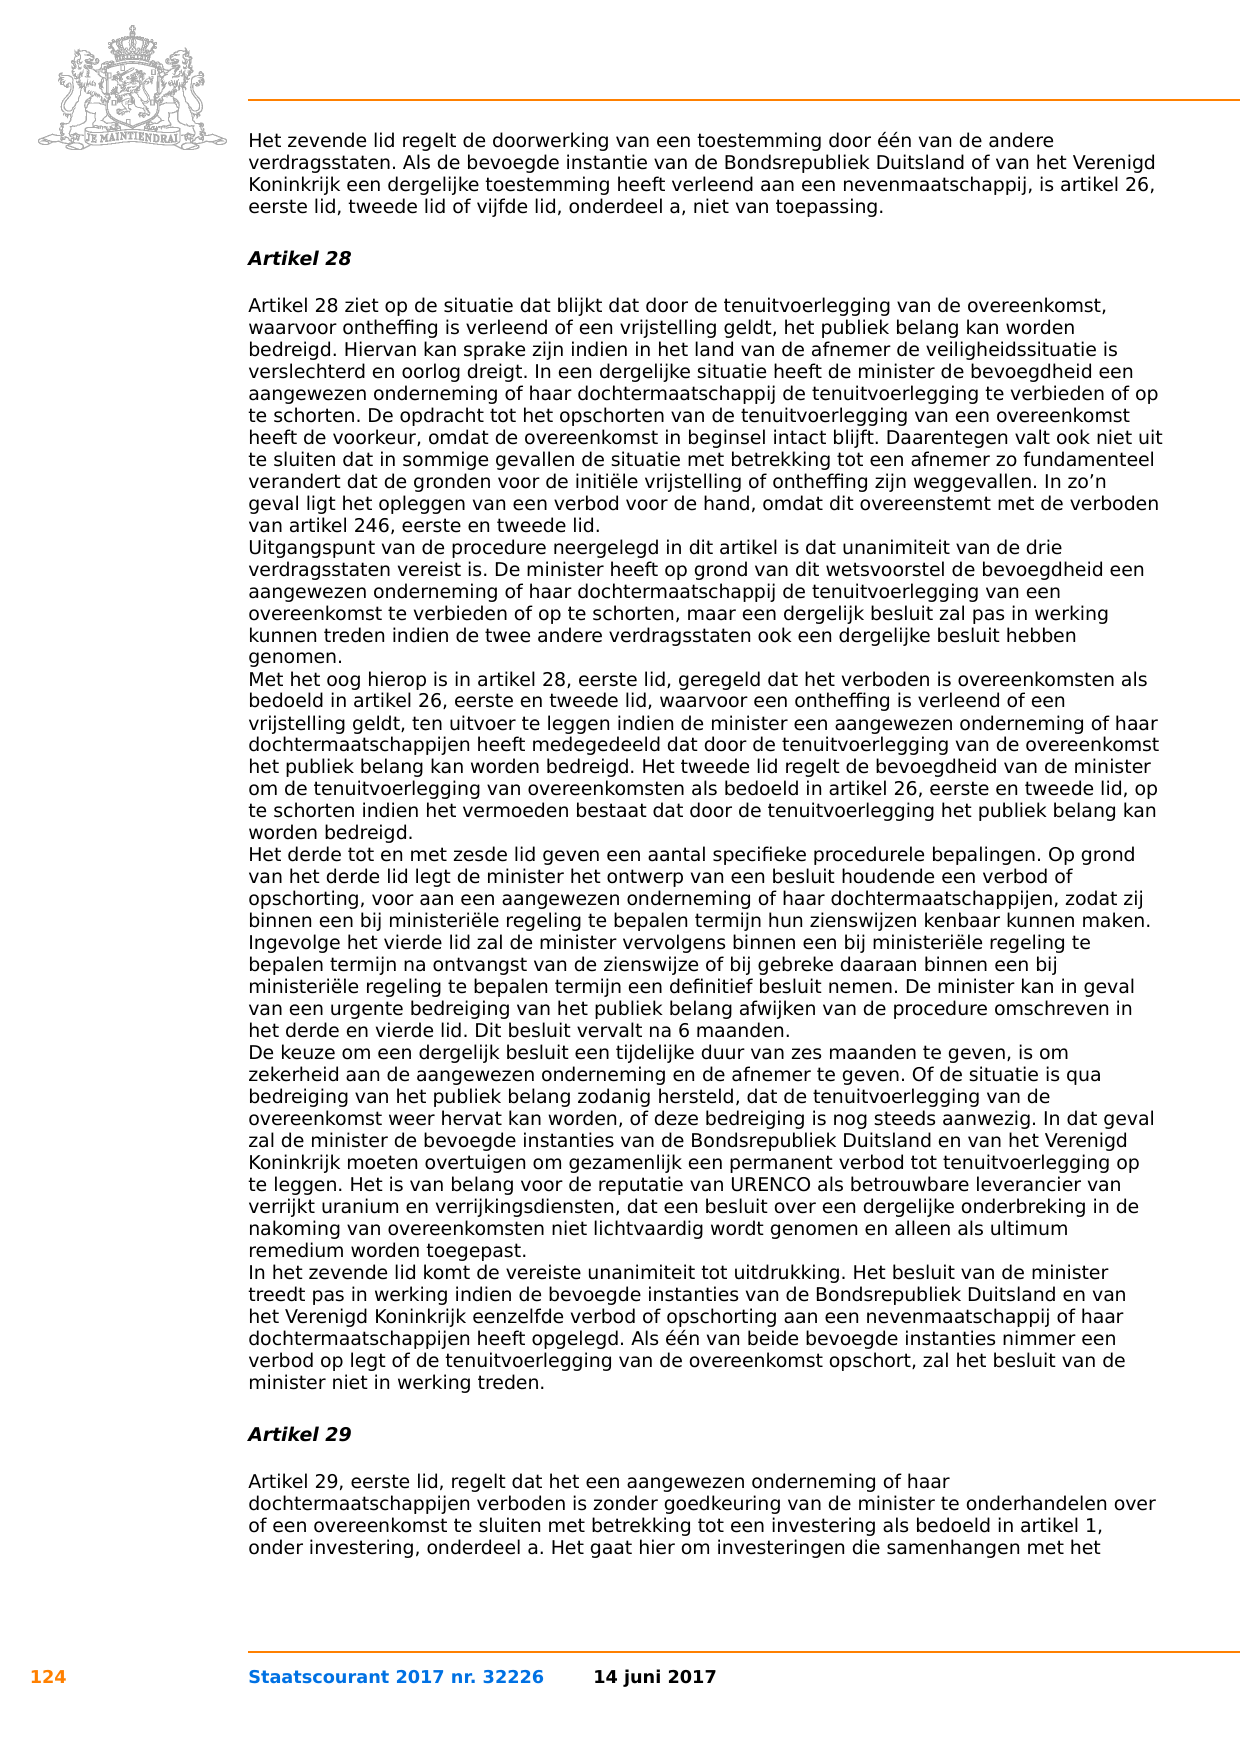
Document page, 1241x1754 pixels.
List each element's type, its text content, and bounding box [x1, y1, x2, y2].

text Uitgangspunt van de procedure neergelegd in dit artikel is dat unanimiteit van de drie verdragsstaten vereist is. De minister heeft op grond van dit wetsvoorstel de bevoegdheid een aangewezen onderneming of haar dochtermaatschappij de tenuitvoerlegging van een overeenkomst te verbieden of op te schorten, maar een dergelijk besluit zal pas in werking kunnen treden indien de twee andere verdragsstaten ook een dergelijke besluit hebben genomen. [248, 537, 1163, 668]
text Artikel 29, eerste lid, regelt dat het een aangewezen onderneming of haar dochtermaatschappijen verboden is zonder goedkeuring van de minister te onderhandelen over of een overeenkomst te sluiten met betrekking tot een investering als bedoeld in artikel 1, onder investering, onderdeel a. Het gaat hier om investeringen die samenhangen met het [248, 1471, 1163, 1559]
subtitle Artikel 28 [248, 248, 1163, 270]
text Het zevende lid regelt de doorwerking van een toestemming door één van de andere verdragsstaten. Als de bevoegde instantie van de Bondsrepubliek Duitsland of van het Verenigd Koninkrijk een dergelijke toestemming heeft verleend aan een nevenmaatschappij, is artikel 26, eerste lid, tweede lid of vijfde lid, onderdeel a, niet van toepassing. [248, 130, 1163, 218]
text Artikel 28 ziet op de situatie dat blijkt dat door de tenuitvoerlegging van de overeenkomst, waarvoor ontheffing is verleend of een vrijstelling geldt, het publiek belang kan worden bedreigd. Hiervan kan sprake zijn indien in het land van de afnemer de veiligheidssituatie is verslechterd en oorlog dreigt. In een dergelijke situatie heeft de minister de bevoegdheid een aangewezen onderneming of haar dochtermaatschappij de tenuitvoerlegging te verbieden of op te schorten. De opdracht tot het opschorten van de tenuitvoerlegging van een overeenkomst heeft de voorkeur, omdat de overeenkomst in beginsel intact blijft. Daarentegen valt ook niet uit te sluiten dat in sommige gevallen de situatie met betrekking tot een afnemer zo fundamenteel verandert dat de gronden voor de initiële vrijstelling of ontheffing zijn weggevallen. In zo’n geval ligt het opleggen van een verbod voor de hand, omdat dit overeenstemt met de verboden van artikel 246, eerste en tweede lid. [248, 295, 1163, 537]
text De keuze om een dergelijk besluit een tijdelijke duur van zes maanden te geven, is om zekerheid aan de aangewezen onderneming en de afnemer te geven. Of de situatie is qua bedreiging van het publiek belang zodanig hersteld, dat de tenuitvoerlegging van de overeenkomst weer hervat kan worden, of deze bedreiging is nog steeds aanwezig. In dat geval zal de minister de bevoegde instanties van de Bondsrepubliek Duitsland en van het Verenigd Koninkrijk moeten overtuigen om gezamenlijk een permanent verbod tot tenuitvoerlegging op te leggen. Het is van belang voor de reputatie van URENCO als betrouwbare leverancier van verrijkt uranium en verrijkingsdiensten, dat een besluit over een dergelijke onderbreking in de nakoming van overeenkomsten niet lichtvaardig wordt genomen en alleen als ultimum remedium worden toegepast. [248, 1042, 1163, 1262]
text In het zevende lid komt de vereiste unanimiteit tot uitdrukking. Het besluit van de minister treedt pas in werking indien de bevoegde instanties van de Bondsrepubliek Duitsland en van het Verenigd Koninkrijk eenzelfde verbod of opschorting aan een nevenmaatschappij of haar dochtermaatschappijen heeft opgelegd. Als één van beide bevoegde instanties nimmer een verbod op legt of de tenuitvoerlegging van de overeenkomst opschort, zal het besluit van de minister niet in werking treden. [248, 1262, 1163, 1394]
picture [38, 25, 227, 150]
subtitle Artikel 29 [248, 1424, 1163, 1446]
text Het derde tot en met zesde lid geven een aantal specifieke procedurele bepalingen. Op grond van het derde lid legt de minister het ontwerp van een besluit houdende een verbod of opschorting, voor aan een aangewezen onderneming of haar dochtermaatschappijen, zodat zij binnen een bij ministeriële regeling te bepalen termijn hun zienswijzen kenbaar kunnen maken. Ingevolge het vierde lid zal de minister vervolgens binnen een bij ministeriële regeling te bepalen termijn na ontvangst van de zienswijze of bij gebreke daaraan binnen een bij ministeriële regeling te bepalen termijn een definitief besluit nemen. De minister kan in geval van een urgente bedreiging van het publiek belang afwijken van de procedure omschreven in het derde en vierde lid. Dit besluit vervalt na 6 maanden. [248, 844, 1163, 1042]
text Met het oog hierop is in artikel 28, eerste lid, geregeld dat het verboden is overeenkomsten als bedoeld in artikel 26, eerste en tweede lid, waarvoor een ontheffing is verleend of een vrijstelling geldt, ten uitvoer te leggen indien de minister een aangewezen onderneming of haar dochtermaatschappijen heeft medegedeeld dat door de tenuitvoerlegging van de overeenkomst het publiek belang kan worden bedreigd. Het tweede lid regelt de bevoegdheid van de minister om de tenuitvoerlegging van overeenkomsten als bedoeld in artikel 26, eerste en tweede lid, op te schorten indien het vermoeden bestaat dat door de tenuitvoerlegging het publiek belang kan worden bedreigd. [248, 668, 1163, 844]
